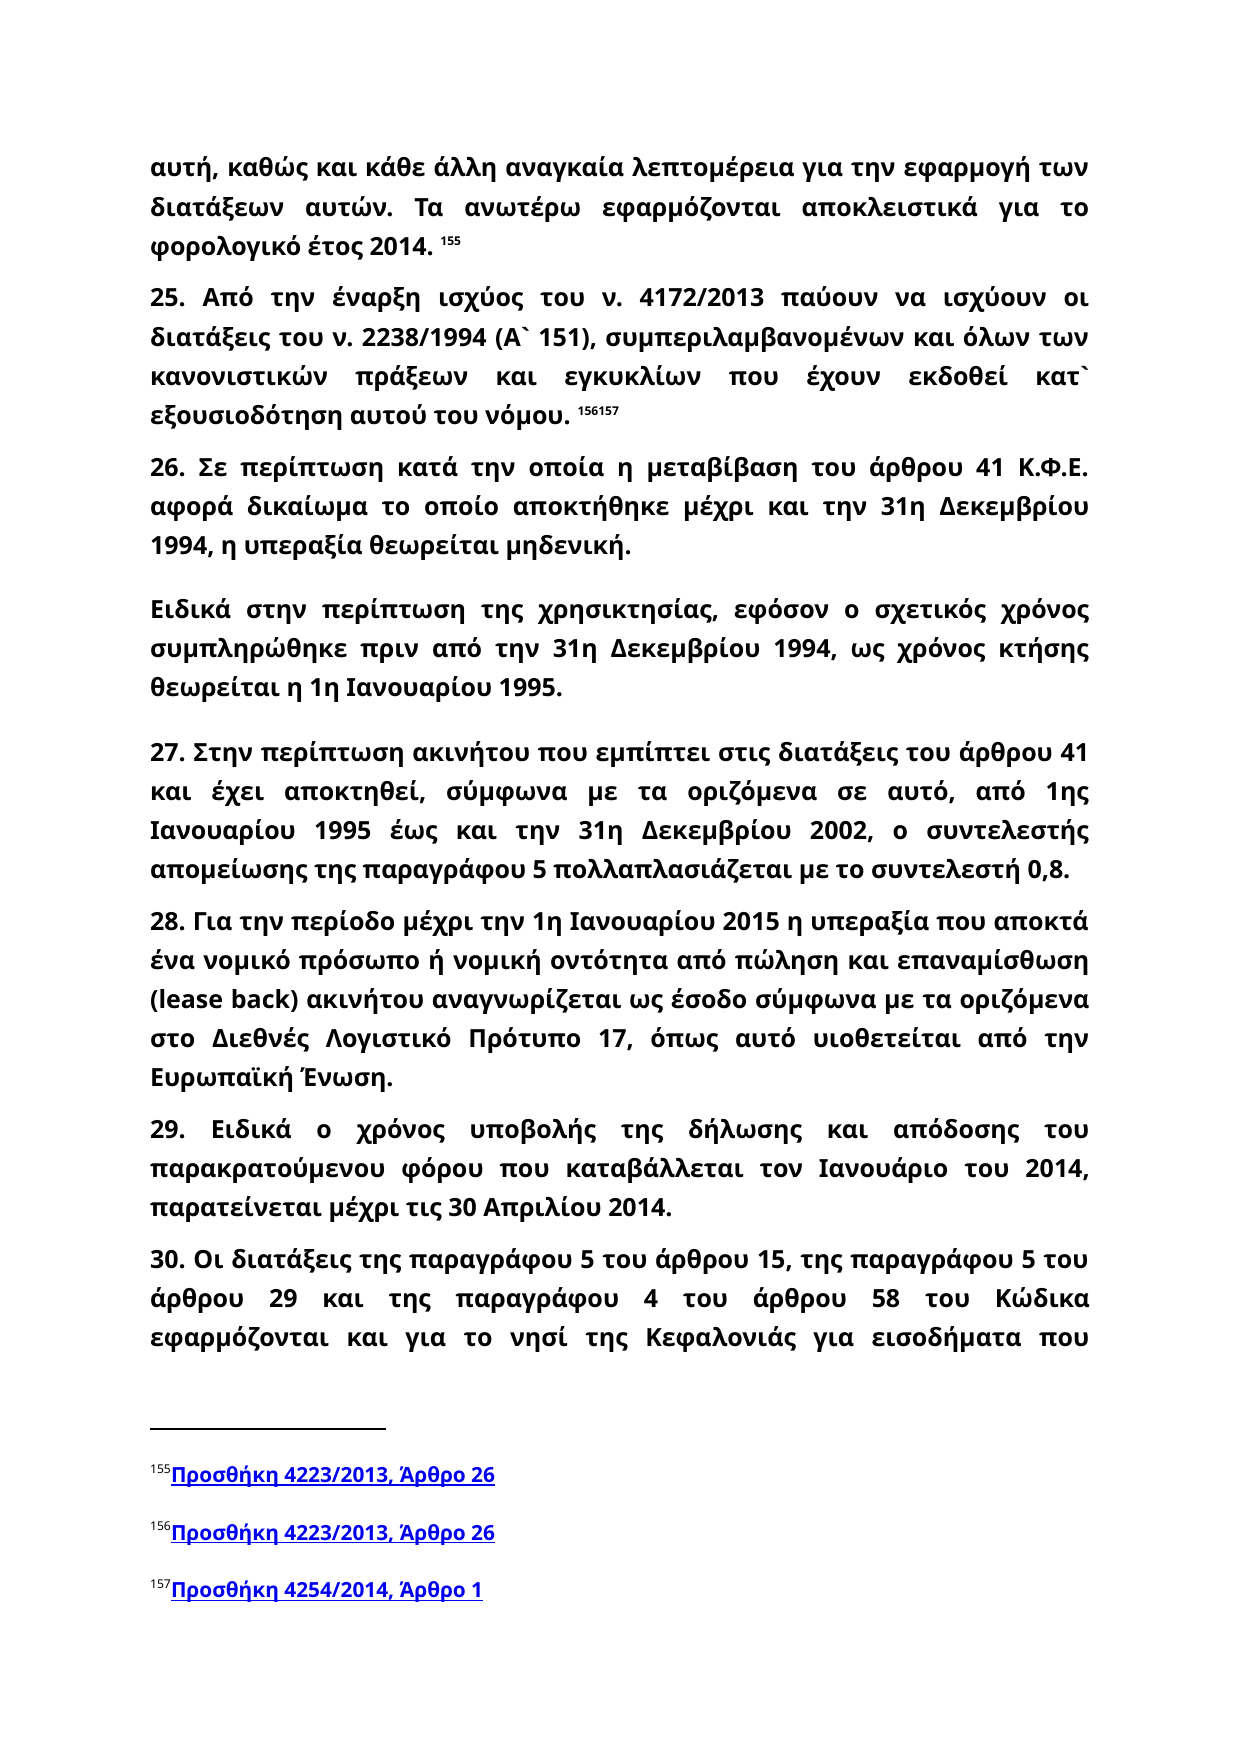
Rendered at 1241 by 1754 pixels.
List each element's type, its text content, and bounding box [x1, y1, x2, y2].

text 27. Στην περίπτωση ακινήτου που εμπίπτει στις διατάξεις του άρθρου 41 και έχει αποκτηθεί, σύμφωνα με τα οριζόμενα σε αυτό, από 1ης Ιανουαρίου 1995 έως και την 31η Δεκεμβρίου 2002, ο συντελεστής απομείωσης της παραγράφου 5 πολλαπλασιάζεται με το συντελεστή 0,8. [150, 734, 1090, 886]
text Προσθήκη 4254/2014, Άρθρο 1 [150, 1576, 1090, 1604]
text Προσθήκη 4223/2013, Άρθρο 26 [150, 1460, 1090, 1489]
text 25. Από την έναρξη ισχύος του ν. 4172/2013 παύουν να ισχύουν οι διατάξεις του ν. 2238/1994 (Α` 151), συμπεριλαμβανομένων και όλων των κανονιστικών πράξεων και εγκυκλίων που έχουν εκδοθεί κατ` εξουσιοδότηση αυτού του νόμου. [150, 280, 1090, 432]
text 30. Οι διατάξεις της παραγράφου 5 του άρθρου 15, της παραγράφου 5 του άρθρου 29 και της παραγράφου 4 του άρθρου 58 του Κώδικα εφαρμόζονται και για το νησί της Κεφαλονιάς για εισοδήματα που [150, 1242, 1090, 1354]
text 26. Σε περίπτωση κατά την οποία η μεταβίβαση του άρθρου 41 Κ.Φ.Ε. αφορά δικαίωμα το οποίο αποκτήθηκε μέχρι και την 31η Δεκεμβρίου 1994, η υπεραξία θεωρείται μηδενική. [150, 449, 1090, 562]
text αυτή, καθώς και κάθε άλλη αναγκαία λεπτομέρεια για την εφαρμογή των διατάξεων αυτών. Τα ανωτέρω εφαρμόζονται αποκλειστικά για το φορολογικό έτος 2014. [150, 150, 1090, 262]
text Προσθήκη 4223/2013, Άρθρο 26 [150, 1518, 1090, 1546]
text Ειδικά στην περίπτωση της χρησικτησίας, εφόσον ο σχετικός χρόνος συμπληρώθηκε πριν από την 31η Δεκεμβρίου 1994, ως χρόνος κτήσης θεωρείται η 1η Ιανουαρίου 1995. [150, 592, 1090, 704]
text 28. Για την περίοδο μέχρι την 1η Ιανουαρίου 2015 η υπεραξία που αποκτά ένα νομικό πρόσωπο ή νομική οντότητα από πώληση και επαναμίσθωση (lease back) ακινήτου αναγνωρίζεται ως έσοδο σύμφωνα με τα οριζόμενα στο Διεθνές Λογιστικό Πρότυπο 17, όπως αυτό υιοθετείται από την Ευρωπαϊκή Ένωση. [150, 903, 1090, 1094]
text 29. Ειδικά ο χρόνος υποβολής της δήλωσης και απόδοσης του παρακρατούμενου φόρου που καταβάλλεται τον Ιανουάριο του 2014, παρατείνεται μέχρι τις 30 Απριλίου 2014. [150, 1112, 1090, 1224]
